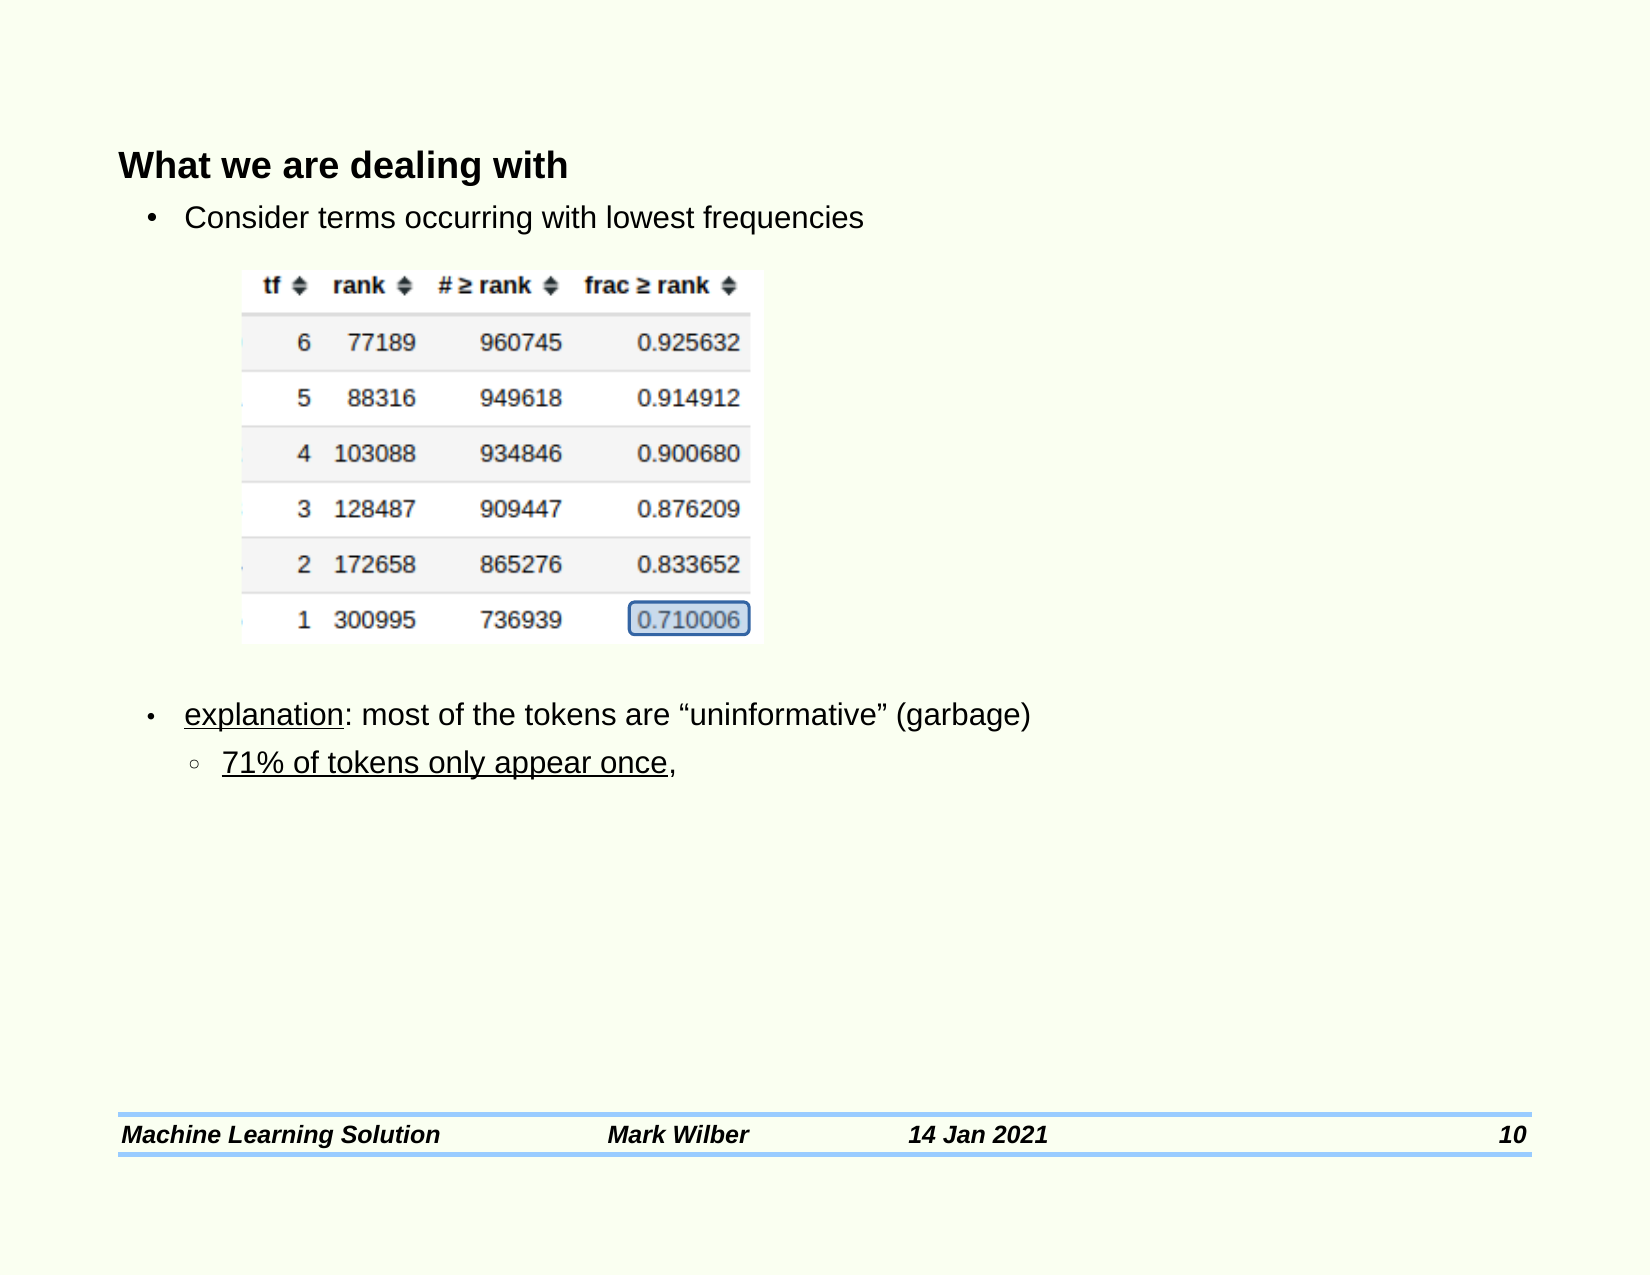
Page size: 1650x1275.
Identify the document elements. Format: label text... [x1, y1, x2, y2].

list explanation: most of the tokens are “uninformative” (garbage) [147, 696, 1532, 732]
list 71% of tokens only appear once, [184, 744, 1532, 780]
list Consider terms occurring with lowest frequencies [147, 199, 1532, 235]
table_cell [631, 604, 747, 633]
subtitle What we are dealing with [118, 143, 1532, 187]
picture [241, 270, 764, 644]
